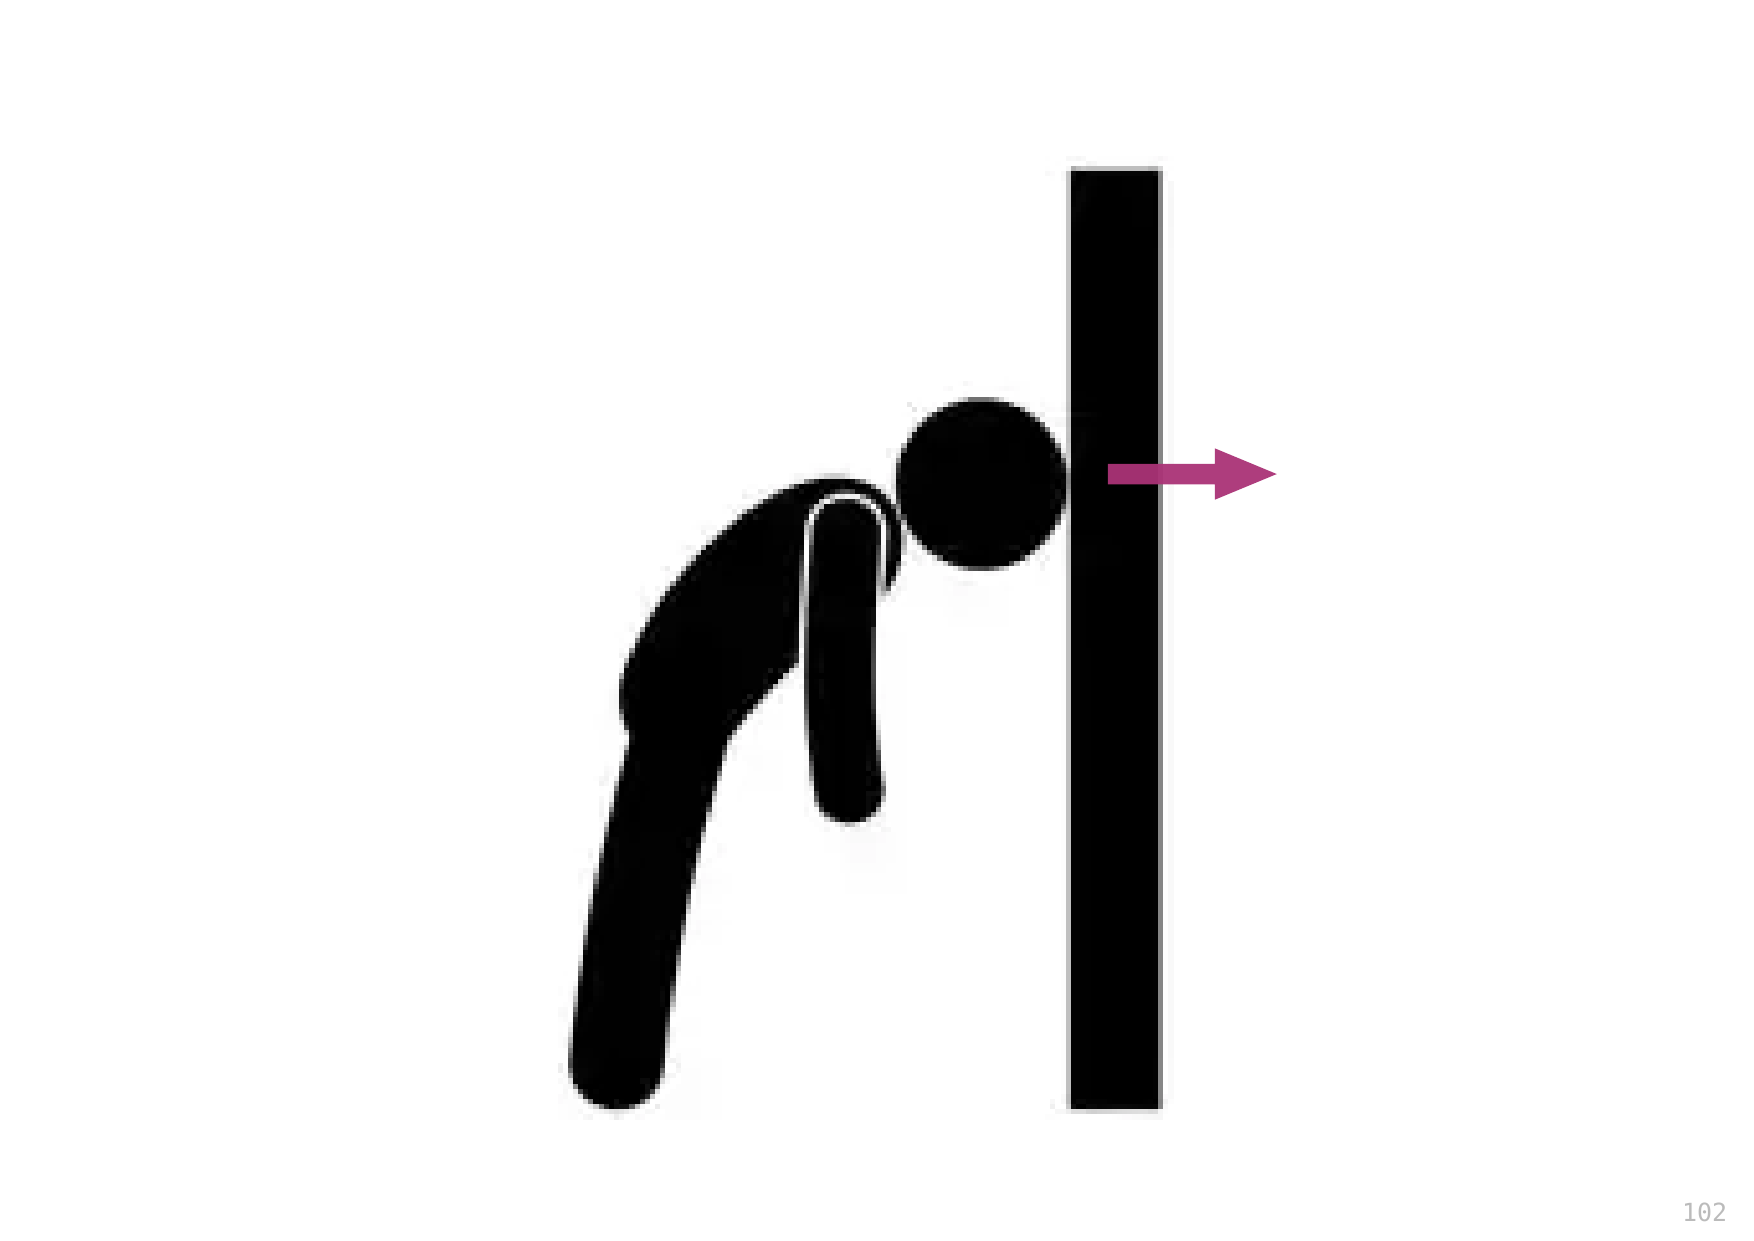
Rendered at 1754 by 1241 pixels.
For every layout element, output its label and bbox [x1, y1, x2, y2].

picture [558, 156, 1174, 1120]
text_box [1107, 448, 1277, 500]
